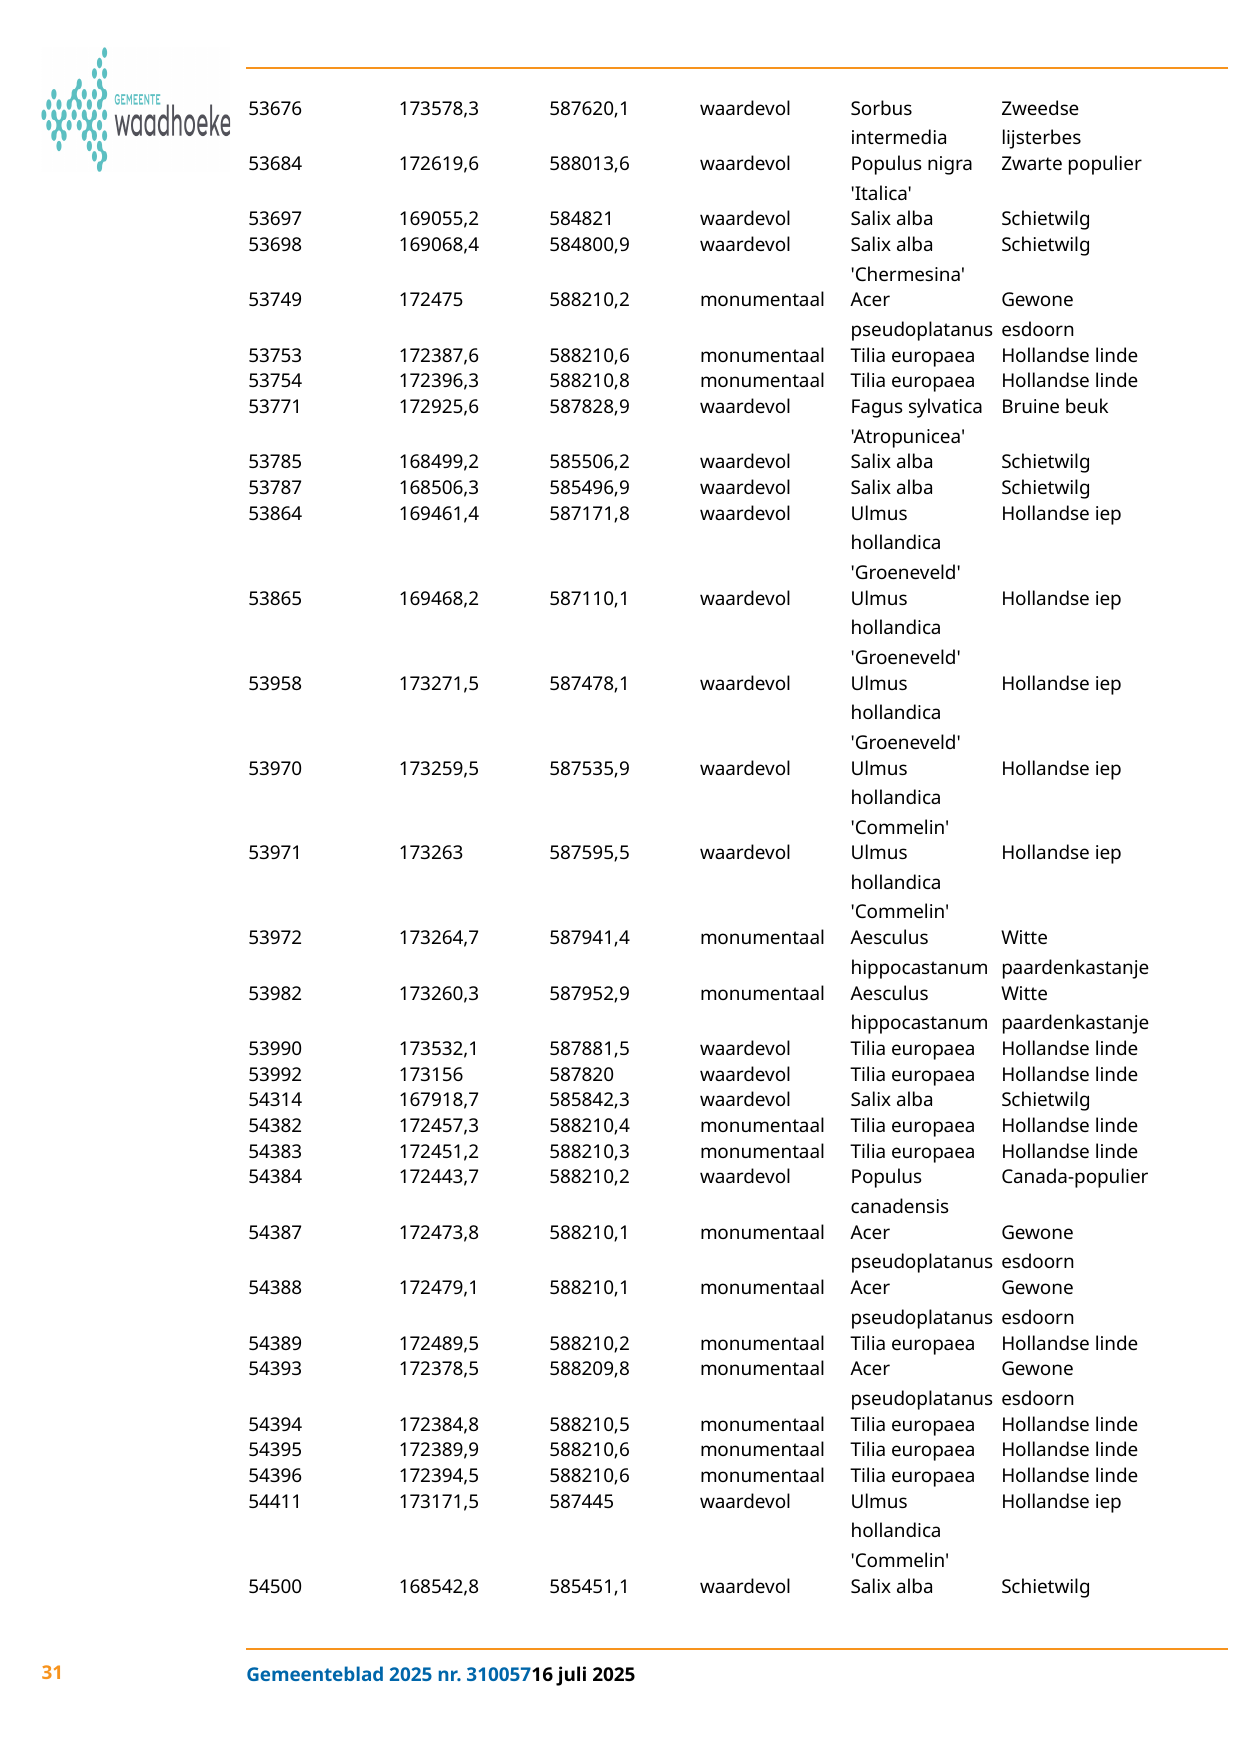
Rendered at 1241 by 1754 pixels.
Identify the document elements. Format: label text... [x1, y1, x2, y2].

table_cell 172387,6 [399, 342, 549, 367]
table_cell 587952,9 [549, 980, 700, 1035]
table_cell 53771 [248, 393, 398, 448]
table_cell 173171,5 [399, 1488, 549, 1573]
table_cell waardevol [700, 1087, 850, 1112]
table_cell Hollandse iep [1001, 670, 1152, 755]
table_cell 172378,5 [399, 1355, 549, 1411]
table_cell 173260,3 [399, 980, 549, 1035]
table_cell 173578,3 [399, 95, 549, 150]
table_cell Salix alba [850, 205, 1001, 231]
table_cell 587595,5 [549, 840, 700, 924]
table_cell waardevol [700, 1061, 850, 1087]
table_cell Aesculus hippocastanum [850, 980, 1001, 1035]
table_cell 173263 [399, 840, 549, 924]
table_cell 587828,9 [549, 393, 700, 448]
table_cell 587478,1 [549, 670, 700, 755]
table_cell monumentaal [700, 1355, 850, 1411]
table_cell 53676 [248, 95, 398, 150]
table_cell 588210,1 [549, 1274, 700, 1330]
table_cell Hollandse linde [1001, 1330, 1152, 1355]
table_cell 172451,2 [399, 1138, 549, 1164]
table_cell 585842,3 [549, 1087, 700, 1112]
table_cell Gewone esdoorn [1001, 286, 1152, 342]
table_cell 168506,3 [399, 474, 549, 500]
table_cell monumentaal [700, 1274, 850, 1330]
table_cell Tilia europaea [850, 1138, 1001, 1164]
table_cell 168542,8 [399, 1573, 549, 1598]
table_cell Hollandse linde [1001, 1138, 1152, 1164]
table_cell 172389,9 [399, 1436, 549, 1462]
table_cell Schietwilg [1001, 1573, 1152, 1598]
table_cell 588210,2 [549, 1164, 700, 1219]
table_cell monumentaal [700, 1330, 850, 1355]
table_cell waardevol [700, 150, 850, 205]
table_cell 587110,1 [549, 585, 700, 670]
table_cell Ulmus hollandica 'Commelin' [850, 840, 1001, 924]
table_cell 54396 [248, 1462, 398, 1488]
table_cell waardevol [700, 500, 850, 585]
table_cell 54383 [248, 1138, 398, 1164]
table_cell 588210,6 [549, 342, 700, 367]
table_cell 172475 [399, 286, 549, 342]
table_cell Hollandse linde [1001, 1061, 1152, 1087]
table_cell Tilia europaea [850, 1462, 1001, 1488]
table_cell Hollandse iep [1001, 500, 1152, 585]
table_cell 588210,2 [549, 286, 700, 342]
table_cell Salix alba [850, 1087, 1001, 1112]
table_cell waardevol [700, 393, 850, 448]
table_cell 585451,1 [549, 1573, 700, 1598]
table_cell Schietwilg [1001, 1087, 1152, 1112]
table_cell Hollandse linde [1001, 1035, 1152, 1061]
table_cell Hollandse linde [1001, 1462, 1152, 1488]
table_cell 588210,2 [549, 1330, 700, 1355]
table_cell 173532,1 [399, 1035, 549, 1061]
table_cell monumentaal [700, 368, 850, 393]
table_cell 588210,3 [549, 1138, 700, 1164]
table_cell Gewone esdoorn [1001, 1274, 1152, 1330]
table_cell 169068,4 [399, 231, 549, 286]
table_cell Hollandse linde [1001, 1436, 1152, 1462]
table_cell Hollandse linde [1001, 368, 1152, 393]
table_cell 54388 [248, 1274, 398, 1330]
table_cell 172443,7 [399, 1164, 549, 1219]
table_cell 53754 [248, 368, 398, 393]
table_cell 172394,5 [399, 1462, 549, 1488]
table_cell 587620,1 [549, 95, 700, 150]
table_cell Ulmus hollandica 'Commelin' [850, 755, 1001, 839]
table_cell Tilia europaea [850, 1112, 1001, 1138]
table_cell Salix alba [850, 449, 1001, 474]
table_cell 588013,6 [549, 150, 700, 205]
table_cell 54411 [248, 1488, 398, 1573]
table_cell waardevol [700, 1164, 850, 1219]
table_cell waardevol [700, 585, 850, 670]
table_cell Hollandse iep [1001, 755, 1152, 839]
table_cell monumentaal [700, 1436, 850, 1462]
table_cell waardevol [700, 755, 850, 839]
table_cell 53970 [248, 755, 398, 839]
table_cell Ulmus hollandica 'Commelin' [850, 1488, 1001, 1573]
table_cell 54382 [248, 1112, 398, 1138]
table_cell 54394 [248, 1411, 398, 1436]
table_cell 53958 [248, 670, 398, 755]
table_cell Tilia europaea [850, 1035, 1001, 1061]
table_cell 54387 [248, 1219, 398, 1274]
table_cell Acer pseudoplatanus [850, 1219, 1001, 1274]
table_cell 588210,8 [549, 368, 700, 393]
table_cell monumentaal [700, 1219, 850, 1274]
table_cell monumentaal [700, 1138, 850, 1164]
table_cell 169468,2 [399, 585, 549, 670]
table_cell 53971 [248, 840, 398, 924]
table_cell Witte paardenkastanje [1001, 980, 1152, 1035]
table_cell Acer pseudoplatanus [850, 286, 1001, 342]
table_cell Schietwilg [1001, 474, 1152, 500]
table_cell Tilia europaea [850, 1436, 1001, 1462]
table_cell 173264,7 [399, 925, 549, 980]
table_cell 167918,7 [399, 1087, 549, 1112]
table_cell Witte paardenkastanje [1001, 925, 1152, 980]
table_cell waardevol [700, 205, 850, 231]
table_cell 172925,6 [399, 393, 549, 448]
table_cell 172457,3 [399, 1112, 549, 1138]
table_cell Tilia europaea [850, 342, 1001, 367]
table_cell waardevol [700, 1035, 850, 1061]
table_cell 584821 [549, 205, 700, 231]
table_cell 54393 [248, 1355, 398, 1411]
table_cell 169461,4 [399, 500, 549, 585]
table_cell monumentaal [700, 1462, 850, 1488]
table_cell waardevol [700, 449, 850, 474]
table_cell 54389 [248, 1330, 398, 1355]
table_cell 53972 [248, 925, 398, 980]
table_cell 172489,5 [399, 1330, 549, 1355]
table_cell 53992 [248, 1061, 398, 1087]
table_cell 588210,6 [549, 1436, 700, 1462]
table_cell 588210,4 [549, 1112, 700, 1138]
table_cell Zwarte populier [1001, 150, 1152, 205]
table_cell Acer pseudoplatanus [850, 1355, 1001, 1411]
table_cell waardevol [700, 95, 850, 150]
table_cell Aesculus hippocastanum [850, 925, 1001, 980]
table_cell waardevol [700, 474, 850, 500]
table_cell 53787 [248, 474, 398, 500]
table_cell 53753 [248, 342, 398, 367]
table_cell 588209,8 [549, 1355, 700, 1411]
table_cell Canada-populier [1001, 1164, 1152, 1219]
table_cell 54395 [248, 1436, 398, 1462]
table_cell Ulmus hollandica 'Groeneveld' [850, 500, 1001, 585]
table_cell 173271,5 [399, 670, 549, 755]
table_cell 172479,1 [399, 1274, 549, 1330]
table_cell Acer pseudoplatanus [850, 1274, 1001, 1330]
table_cell waardevol [700, 1573, 850, 1598]
table_cell 172384,8 [399, 1411, 549, 1436]
table_cell Salix alba [850, 474, 1001, 500]
table_cell 585496,9 [549, 474, 700, 500]
table_cell Hollandse iep [1001, 840, 1152, 924]
table_cell monumentaal [700, 925, 850, 980]
table_cell 584800,9 [549, 231, 700, 286]
table_cell 53698 [248, 231, 398, 286]
table_cell Schietwilg [1001, 449, 1152, 474]
table_cell Schietwilg [1001, 231, 1152, 286]
table_cell 53684 [248, 150, 398, 205]
table_cell waardevol [700, 670, 850, 755]
table_cell 169055,2 [399, 205, 549, 231]
table_cell Fagus sylvatica 'Atropunicea' [850, 393, 1001, 448]
table_cell 168499,2 [399, 449, 549, 474]
table_cell 588210,1 [549, 1219, 700, 1274]
table_cell 588210,6 [549, 1462, 700, 1488]
table_cell 585506,2 [549, 449, 700, 474]
table_cell 173156 [399, 1061, 549, 1087]
table_cell 588210,5 [549, 1411, 700, 1436]
table_cell 54314 [248, 1087, 398, 1112]
table_cell Zweedse lijsterbes [1001, 95, 1152, 150]
table_cell Hollandse linde [1001, 1112, 1152, 1138]
table_cell Gewone esdoorn [1001, 1355, 1152, 1411]
table_cell waardevol [700, 231, 850, 286]
table_cell monumentaal [700, 1411, 850, 1436]
table_cell 587941,4 [549, 925, 700, 980]
table_cell 172619,6 [399, 150, 549, 205]
table_cell Hollandse linde [1001, 1411, 1152, 1436]
picture [41, 47, 231, 172]
table_cell Ulmus hollandica 'Groeneveld' [850, 585, 1001, 670]
table_cell 587881,5 [549, 1035, 700, 1061]
table_cell 53864 [248, 500, 398, 585]
table_cell monumentaal [700, 342, 850, 367]
table_cell 587445 [549, 1488, 700, 1573]
table_cell Bruine beuk [1001, 393, 1152, 448]
table_cell 53982 [248, 980, 398, 1035]
table_cell monumentaal [700, 980, 850, 1035]
table_cell 172396,3 [399, 368, 549, 393]
table_cell Hollandse iep [1001, 585, 1152, 670]
table_cell Schietwilg [1001, 205, 1152, 231]
table_cell Sorbus intermedia [850, 95, 1001, 150]
table_cell Tilia europaea [850, 368, 1001, 393]
table_cell 173259,5 [399, 755, 549, 839]
table_cell 587535,9 [549, 755, 700, 839]
table_cell monumentaal [700, 1112, 850, 1138]
table_cell Hollandse linde [1001, 342, 1152, 367]
table_cell Tilia europaea [850, 1330, 1001, 1355]
table_cell Populus nigra 'Italica' [850, 150, 1001, 205]
table_cell waardevol [700, 1488, 850, 1573]
table_cell Tilia europaea [850, 1061, 1001, 1087]
table_cell 53749 [248, 286, 398, 342]
table_cell Salix alba 'Chermesina' [850, 231, 1001, 286]
table_cell 587820 [549, 1061, 700, 1087]
table_cell monumentaal [700, 286, 850, 342]
table_cell Populus canadensis [850, 1164, 1001, 1219]
table_cell 53990 [248, 1035, 398, 1061]
table_cell 172473,8 [399, 1219, 549, 1274]
table_cell Salix alba [850, 1573, 1001, 1598]
table_cell 53865 [248, 585, 398, 670]
table_cell 587171,8 [549, 500, 700, 585]
table_cell 53697 [248, 205, 398, 231]
table_cell Gewone esdoorn [1001, 1219, 1152, 1274]
table_cell Hollandse iep [1001, 1488, 1152, 1573]
table_cell 54384 [248, 1164, 398, 1219]
table_cell waardevol [700, 840, 850, 924]
table_cell 53785 [248, 449, 398, 474]
table_cell Ulmus hollandica 'Groeneveld' [850, 670, 1001, 755]
table_cell 54500 [248, 1573, 398, 1598]
table_cell Tilia europaea [850, 1411, 1001, 1436]
